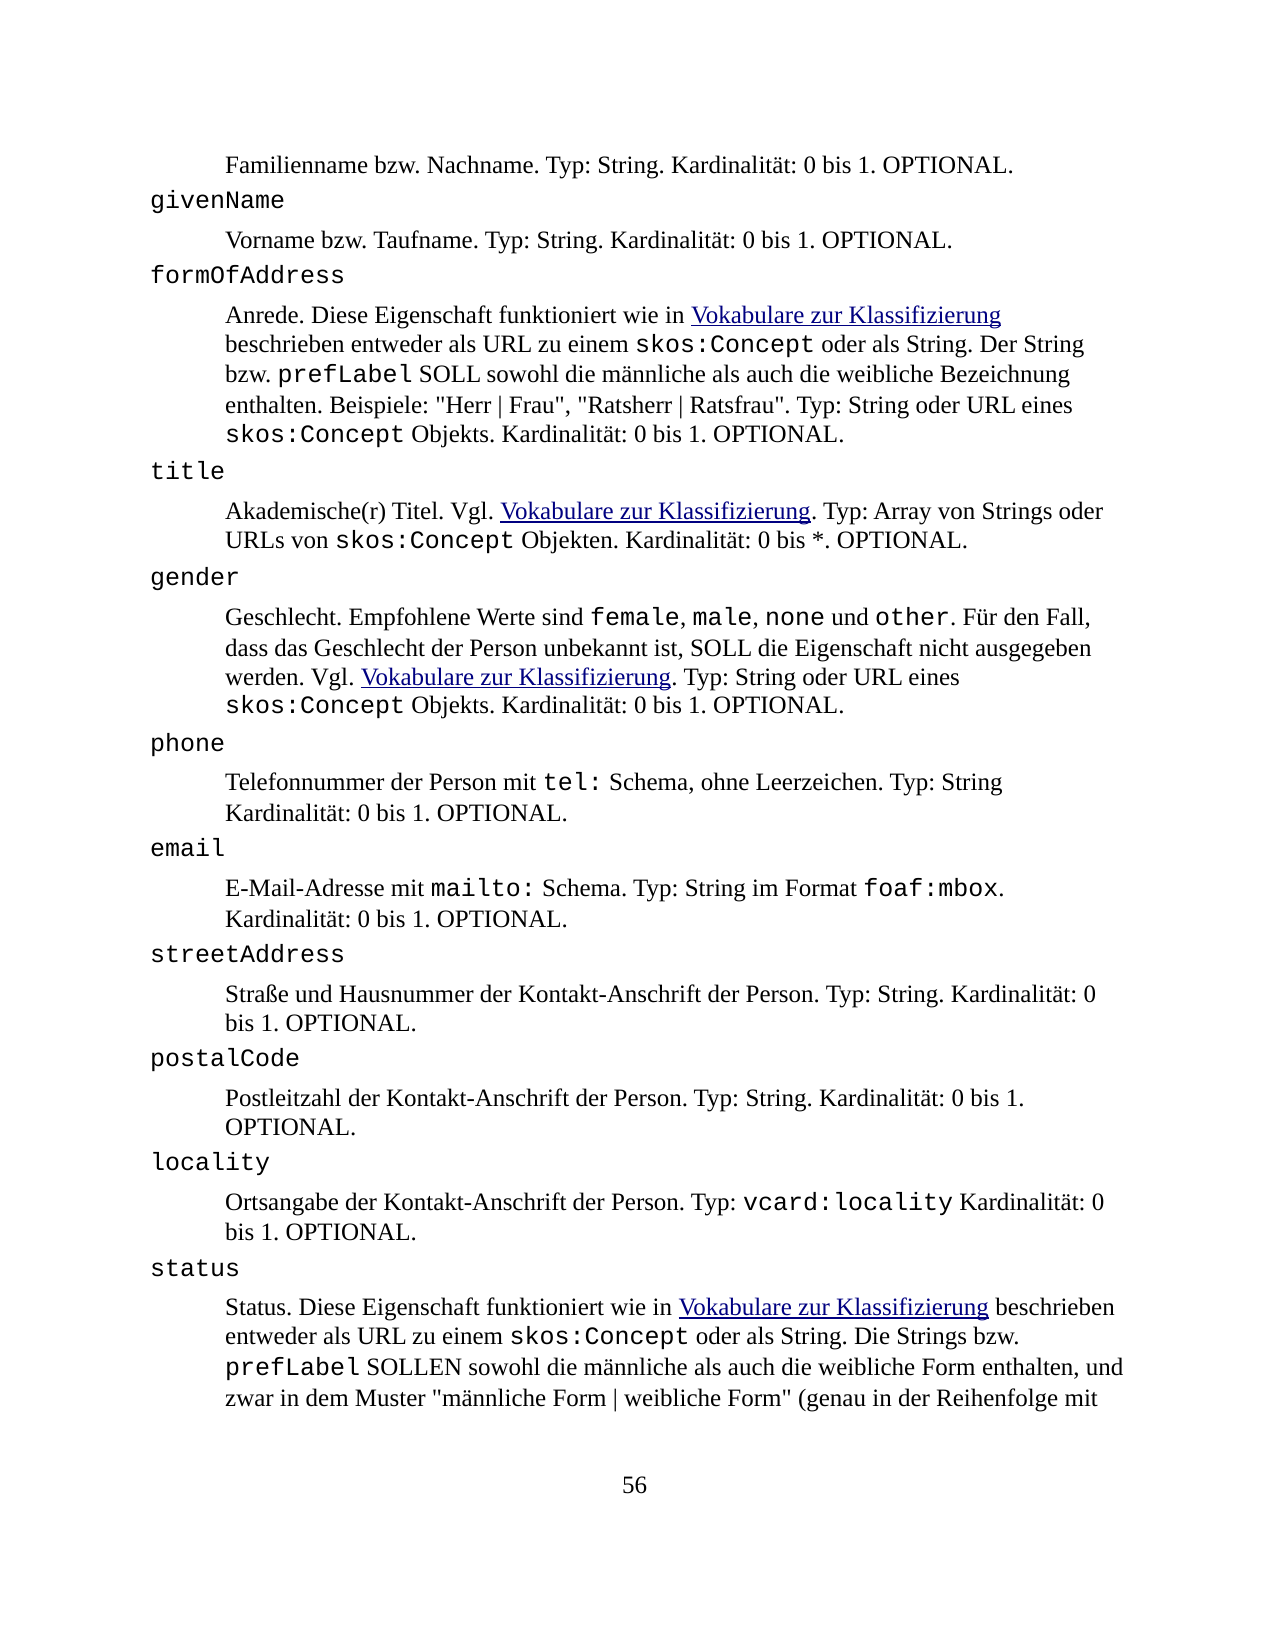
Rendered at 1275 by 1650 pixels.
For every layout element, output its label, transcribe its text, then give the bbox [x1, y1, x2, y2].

text givenName [150, 188, 1125, 216]
text Vorname bzw. Taufname. Typ: String. Kardinalität: 0 bis 1. OPTIONAL. [225, 225, 1125, 254]
text email [150, 836, 1125, 864]
text streetAddress [150, 942, 1125, 970]
text Ortsangabe der Kontakt-Anschrift der Person. Typ: vcard:locality Kardinalität: 0 bis 1. OPTIONAL. [225, 1187, 1125, 1246]
text Akademische(r) Titel. Vgl. Vokabulare zur Klassifizierung. Typ: Array von Strings oder URLs von skos:Concept Objekten. Kardinalität: 0 bis *. OPTIONAL. [225, 496, 1125, 556]
text Telefonnummer der Person mit tel: Schema, ohne Leerzeichen. Typ: String Kardinalität: 0 bis 1. OPTIONAL. [225, 767, 1125, 827]
text title [150, 459, 1125, 487]
text Familienname bzw. Nachname. Typ: String. Kardinalität: 0 bis 1. OPTIONAL. [225, 150, 1125, 179]
text Straße und Hausnummer der Kontakt-Anschrift der Person. Typ: String. Kardinalität: 0 bis 1. OPTIONAL. [225, 979, 1125, 1037]
text status [150, 1255, 1125, 1283]
text E-Mail-Adresse mit mailto: Schema. Typ: String im Format foaf:mbox. Kardinalität: 0 bis 1. OPTIONAL. [225, 873, 1125, 933]
text gender [150, 565, 1125, 593]
text Geschlecht. Empfohlene Werte sind female, male, none und other. Für den Fall, dass das Geschlecht der Person unbekannt ist, SOLL die Eigenschaft nicht ausgegeben werden. Vgl. Vokabulare zur Klassifizierung. Typ: String oder URL eines skos:Concept Objekts. Kardinalität: 0 bis 1. OPTIONAL. [225, 602, 1125, 721]
text formOfAddress [150, 263, 1125, 291]
text phone [150, 730, 1125, 758]
text locality [150, 1149, 1125, 1178]
text postalCode [150, 1046, 1125, 1074]
text Anrede. Diese Eigenschaft funktioniert wie in Vokabulare zur Klassifizierung beschrieben entweder als URL zu einem skos:Concept oder als String. Der String bzw. prefLabel SOLL sowohl die männliche als auch die weibliche Bezeichnung enthalten. Beispiele: "Herr | Frau", "Ratsherr | Ratsfrau". Typ: String oder URL eines skos:Concept Objekts. Kardinalität: 0 bis 1. OPTIONAL. [225, 300, 1125, 450]
text Postleitzahl der Kontakt-Anschrift der Person. Typ: String. Kardinalität: 0 bis 1. OPTIONAL. [225, 1083, 1125, 1140]
text Status. Diese Eigenschaft funktioniert wie in Vokabulare zur Klassifizierung beschrieben entweder als URL zu einem skos:Concept oder als String. Die Strings bzw. prefLabel SOLLEN sowohl die männliche als auch die weibliche Form enthalten, und zwar in dem Muster "männliche Form | weibliche Form" (genau in der Reihenfolge mit [225, 1292, 1125, 1412]
